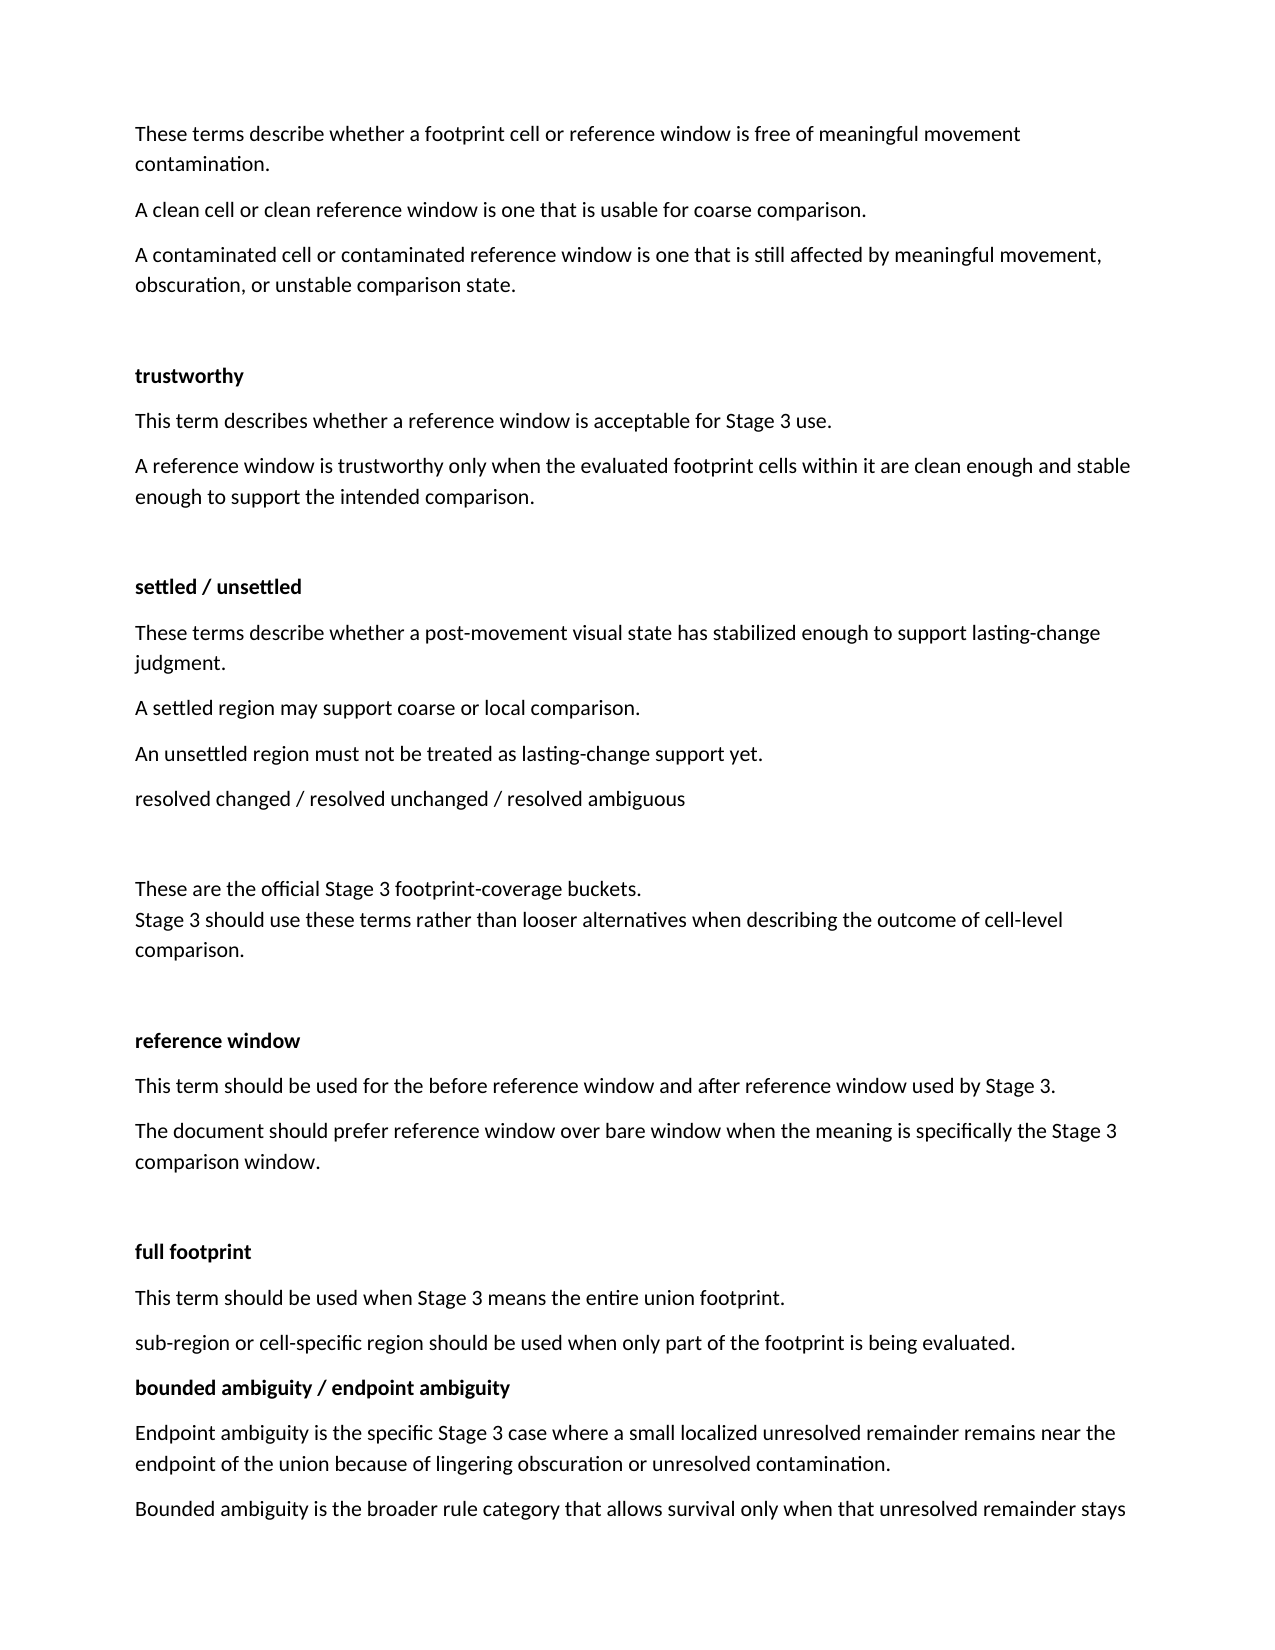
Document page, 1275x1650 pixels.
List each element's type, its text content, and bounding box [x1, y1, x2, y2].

text These are the official Stage 3 footprint-coverage buckets. Stage 3 should use these terms rather than looser alternatives when describing the outcome of cell-level comparison. [135, 875, 1140, 963]
text The document should prefer reference window over bare window when the meaning is specifically the Stage 3 comparison window. [135, 1117, 1140, 1175]
text This term should be used when Stage 3 means the entire union footprint. [135, 1284, 1140, 1310]
text A clean cell or clean reference window is one that is usable for coarse comparison. [135, 196, 1140, 222]
text An unsettled region must not be treated as lasting-change support yet. [135, 740, 1140, 766]
text sub-region or cell-specific region should be used when only part of the footprint is being evaluated. [135, 1329, 1140, 1356]
text trustworthy [135, 362, 1140, 389]
text These terms describe whether a footprint cell or reference window is free of meaningful movement contamination. [135, 120, 1140, 177]
text Bounded ambiguity is the broader rule category that allows survival only when that unresolved remainder stays [135, 1495, 1140, 1522]
text A settled region may support coarse or local comparison. [135, 694, 1140, 721]
text full footprint [135, 1238, 1140, 1265]
text settled / unsettled [135, 573, 1140, 600]
text Endpoint ambiguity is the specific Stage 3 case where a small localized unresolved remainder remains near the endpoint of the union because of lingering obscuration or unresolved contamination. [135, 1419, 1140, 1477]
text reference window [135, 1027, 1140, 1054]
text These terms describe whether a post-movement visual state has stabilized enough to support lasting-change judgment. [135, 619, 1140, 676]
text A contaminated cell or contaminated reference window is one that is still affected by meaningful movement, obscuration, or unstable comparison state. [135, 241, 1140, 298]
text bounded ambiguity / endpoint ambiguity [135, 1374, 1140, 1401]
text This term describes whether a reference window is acceptable for Stage 3 use. [135, 407, 1140, 434]
text resolved changed / resolved unchanged / resolved ambiguous [135, 785, 1140, 812]
text A reference window is trustworthy only when the evaluated footprint cells within it are clean enough and stable enough to support the intended comparison. [135, 452, 1140, 510]
text This term should be used for the before reference window and after reference window used by Stage 3. [135, 1072, 1140, 1099]
